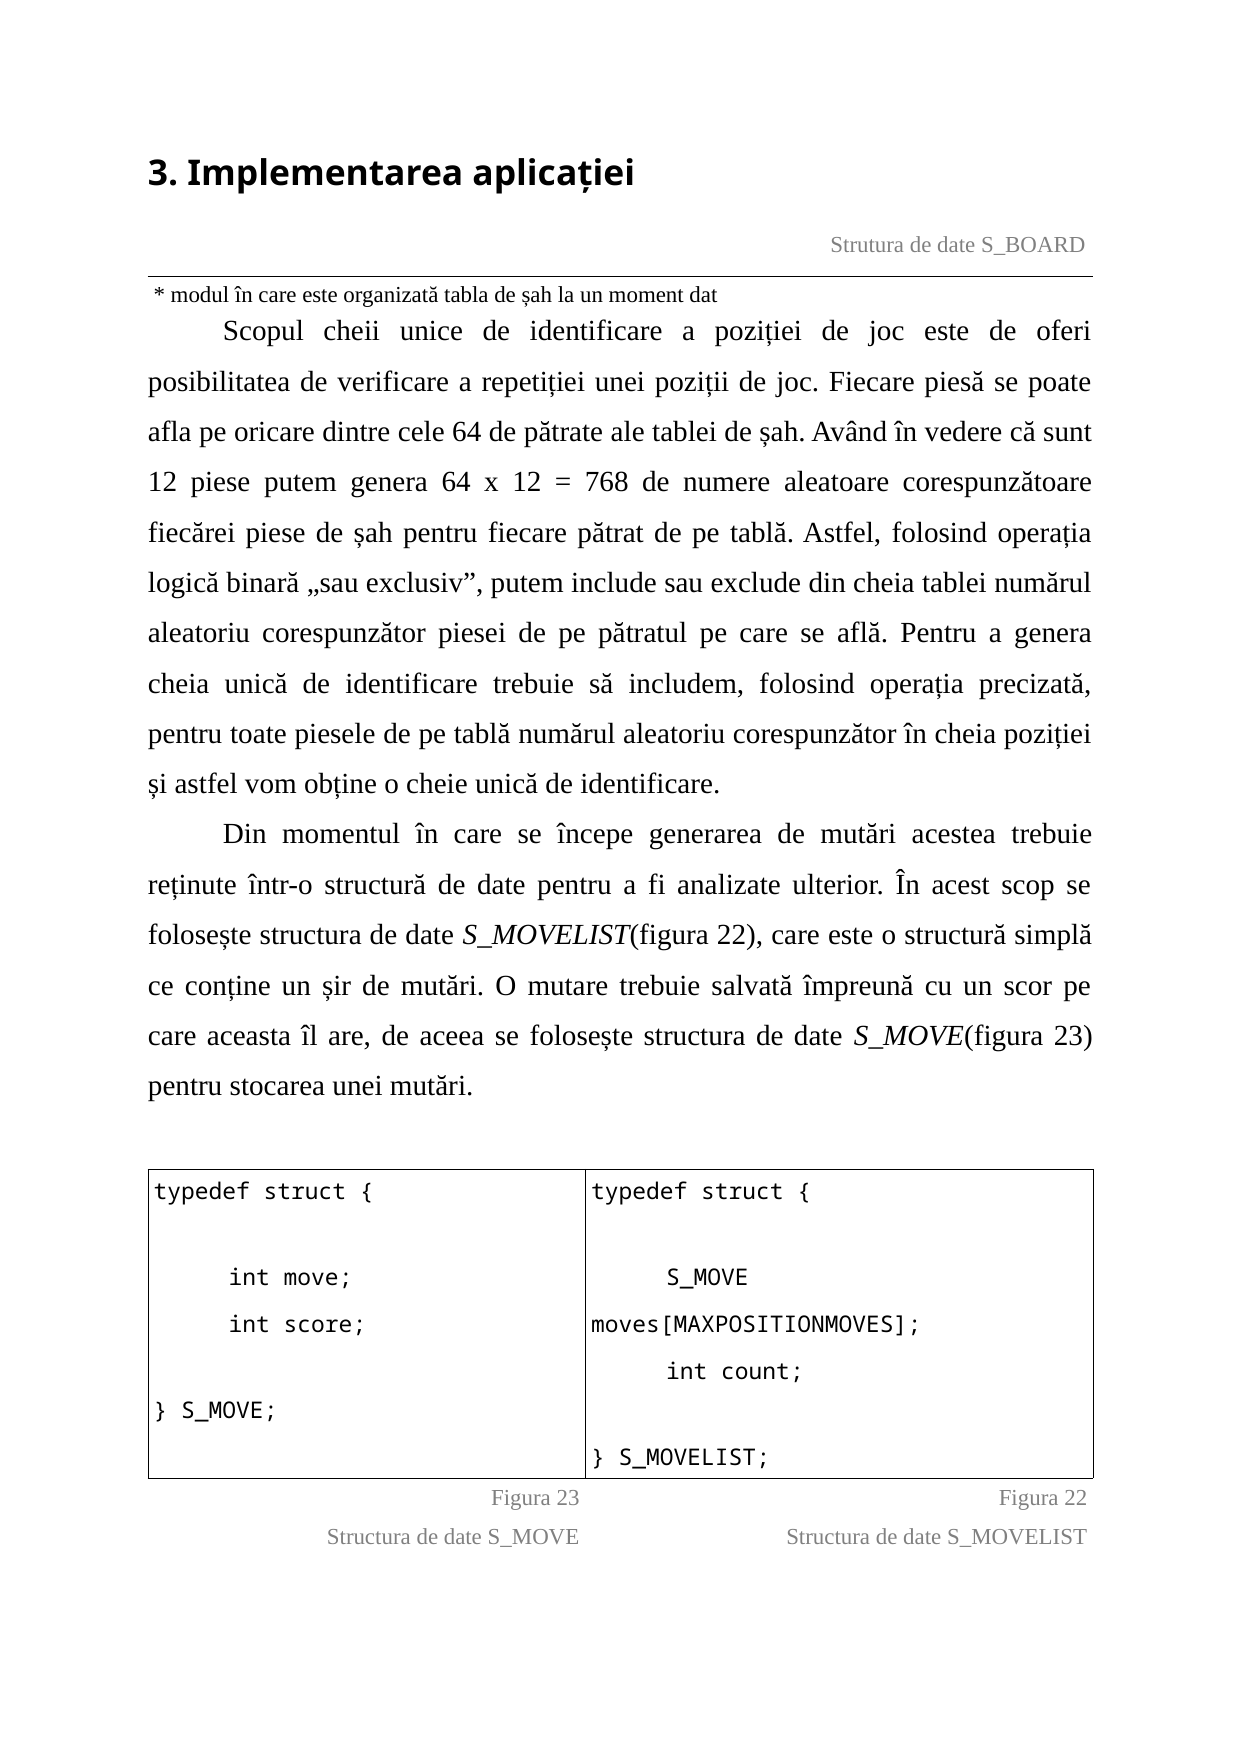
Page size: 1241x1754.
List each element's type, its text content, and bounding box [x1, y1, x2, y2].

text Din momentul în care se începe generarea de mutări acestea trebuie reținute într-o structură de date pentru a fi analizate ulterior. În acest scop se folosește structura de date S_MOVELIST(figura 22), care este o structură simplă ce conține un șir de mutări. O mutare trebuie salvată împreună cu un scor pe care aceasta îl are, de aceea se folosește structura de date S_MOVE(figura 23) pentru stocarea unei mutări. [148, 817, 1093, 1102]
table_header typedef struct { S_MOVE moves[MAXPOSITIONMOVES]; int count; } S_MOVELIST; [586, 1170, 1093, 1478]
text Scopul cheii unice de identificare a poziției de joc este de oferi posibilitatea de verificare a repetiției unei poziții de joc. Fiecare piesă se poate afla pe oricare dintre cele 64 de pătrate ale tablei de șah. Având în vedere că sunt 12 piese putem genera 64 x 12 = 768 de numere aleatoare corespunzătoare fiecărei piese de șah pentru fiecare pătrat de pe tablă. Astfel, folosind operația logică binară „sau exclusiv”, putem include sau exclude din cheia tablei numărul aleatoriu corespunzător piesei de pe pătratul pe care se află. Pentru a genera cheia unică de identificare trebuie să includem, folosind operația precizată, pentru toate piesele de pe tablă numărul aleatoriu corespunzător în cheia poziției și astfel vom obține o cheie unică de identificare. [148, 313, 1093, 800]
text Strutura de date S_BOARD [148, 225, 1093, 259]
table_cell Figura 22 Structura de date S_MOVELIST [585, 1479, 1093, 1556]
table_header * modul în care este organizată tabla de șah la un moment dat [148, 277, 1093, 313]
table_cell Figura 23 Structura de date S_MOVE [148, 1479, 585, 1556]
table_header typedef struct { int move; int score; } S_MOVE; [149, 1170, 585, 1478]
